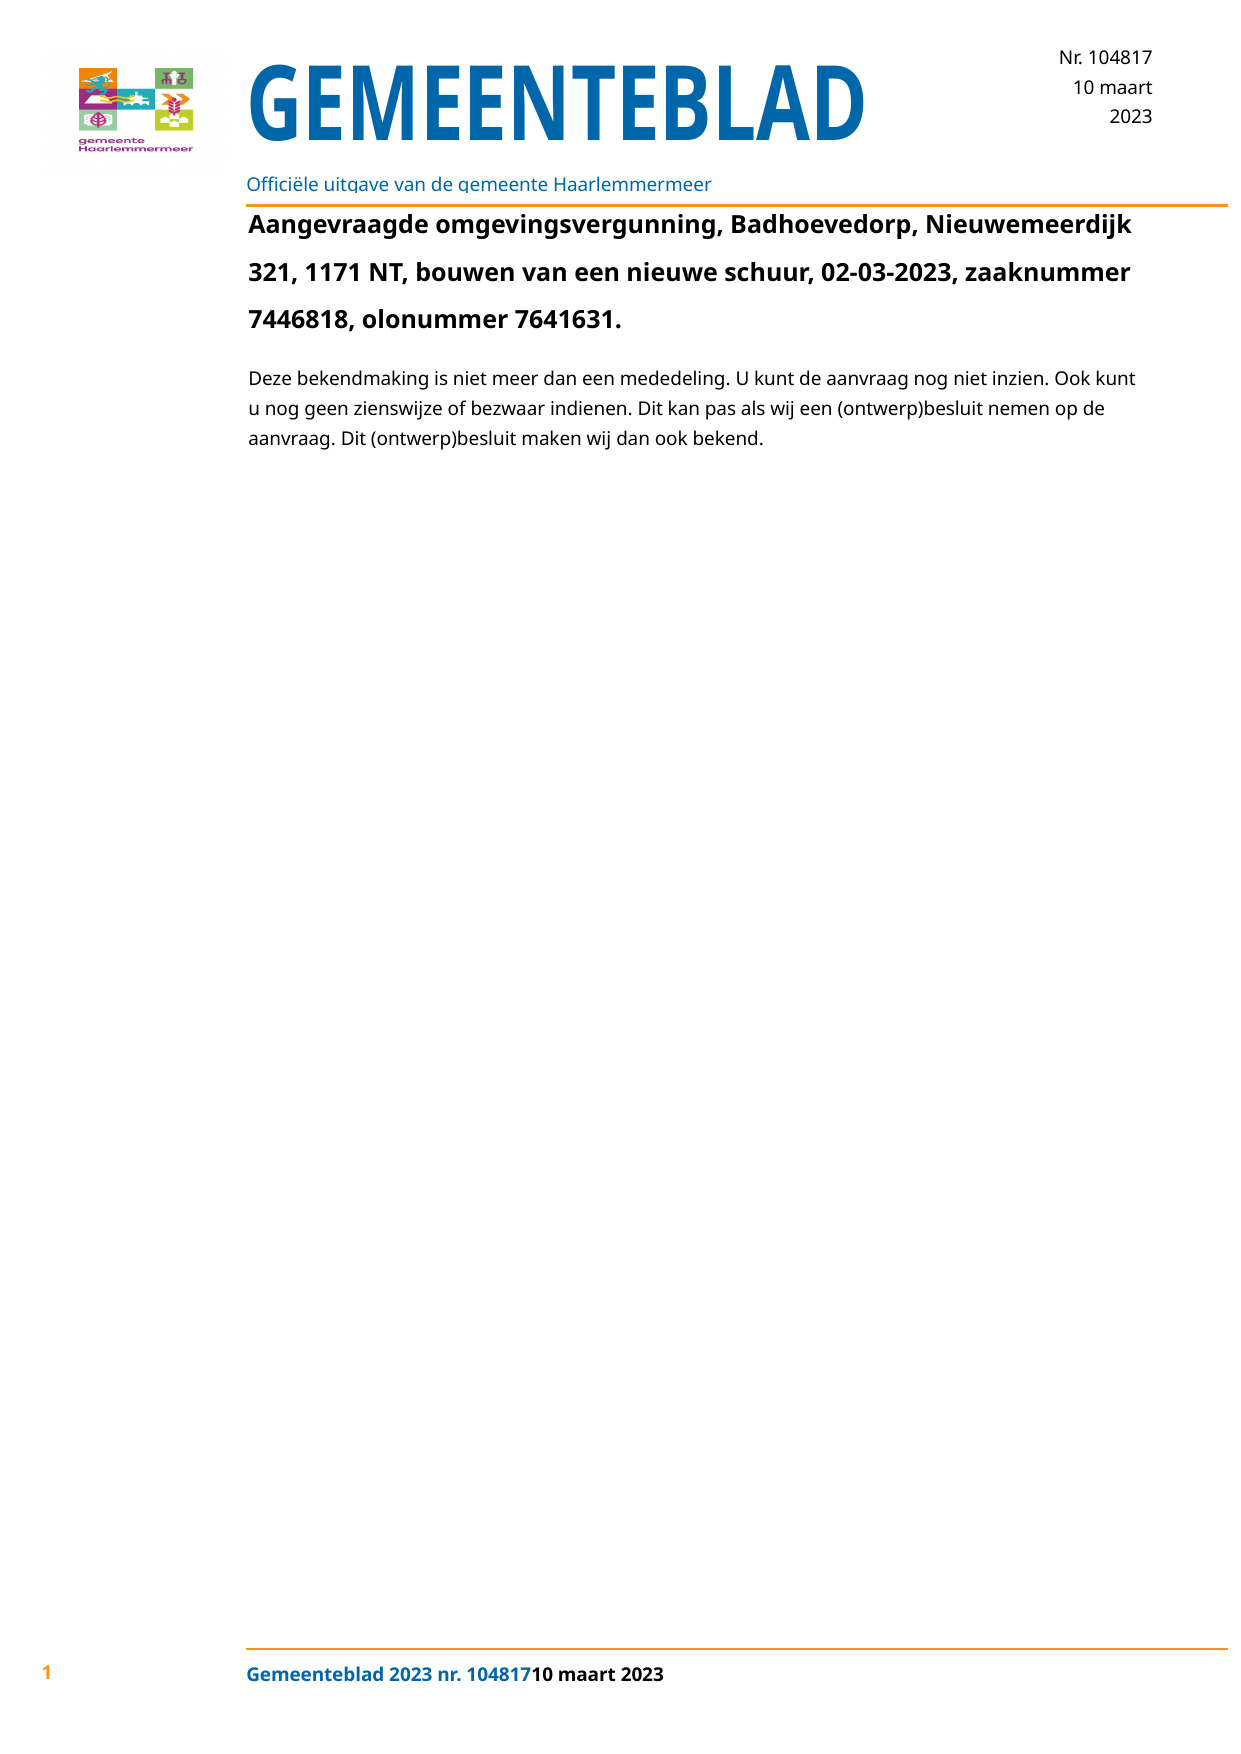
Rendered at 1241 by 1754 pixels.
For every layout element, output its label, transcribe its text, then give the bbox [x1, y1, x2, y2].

text Deze bekendmaking is niet meer dan een mededeling. U kunt de aanvraag nog niet inzien. Ook kunt u nog geen zienswijze of bezwaar indienen. Dit kan pas als wij een (ontwerp)besluit nemen op de aanvraag. Dit (ontwerp)besluit maken wij dan ook bekend. [248, 366, 1152, 450]
picture [41, 47, 231, 172]
text Aangevraagde omgevingsvergunning, Badhoevedorp, Nieuwemeerdijk 321, 1171 NT, bouwen van een nieuwe schuur, 02-03-2023, zaaknummer 7446818, olonummer 7641631. [248, 207, 1152, 336]
